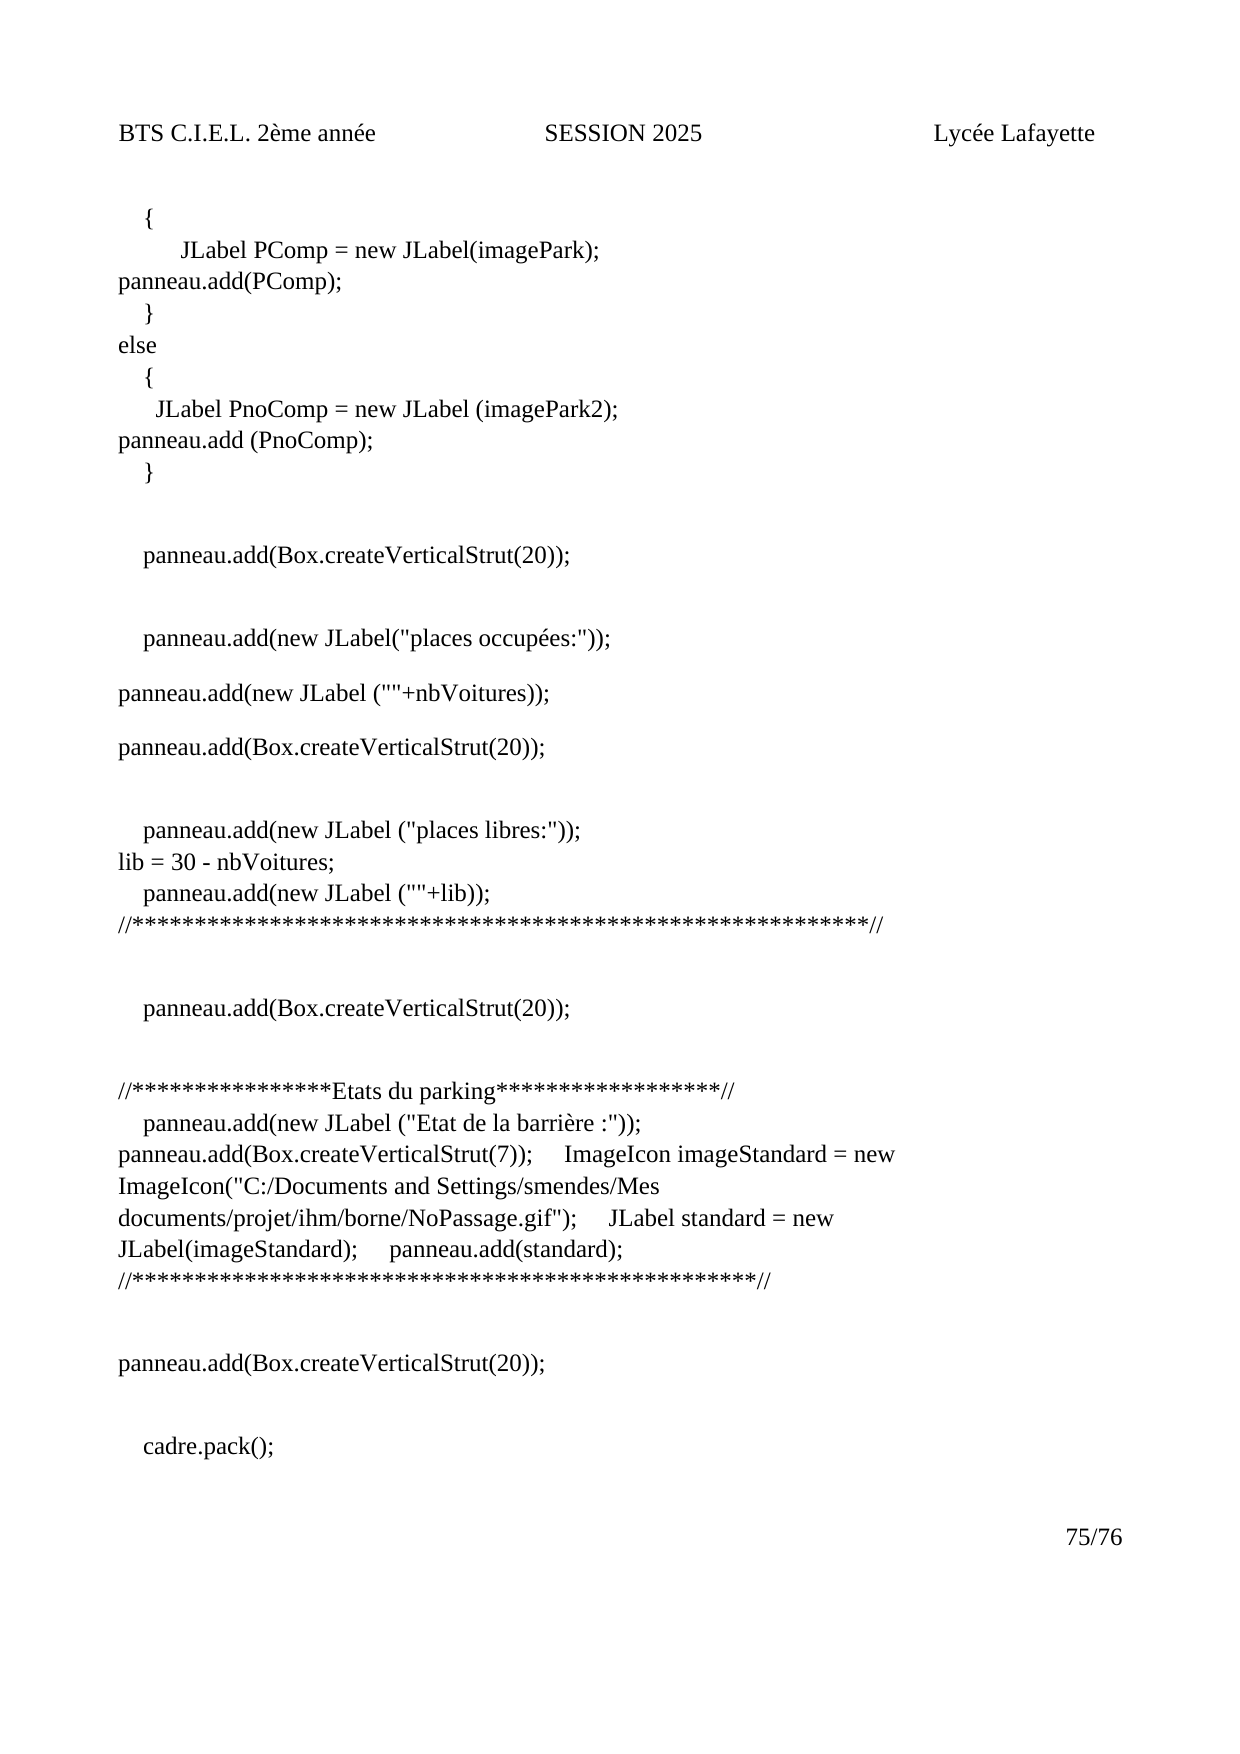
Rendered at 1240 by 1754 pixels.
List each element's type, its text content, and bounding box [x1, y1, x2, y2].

text panneau.add(Box.createVerticalStrut(20)); [118, 993, 1121, 1022]
text JLabel PComp = new JLabel(imagePark); panneau.add(PComp); [118, 235, 823, 295]
text } else [118, 298, 194, 359]
text //***********************************************************// [118, 910, 1121, 939]
text panneau.add(new JLabel("places occupées:")); panneau.add(new JLabel (""+nbVoitures)); panneau.add(Box.createVerticalStrut(20)); [118, 623, 785, 761]
text JLabel PnoComp = new JLabel (imagePark2); panneau.add (PnoComp); [118, 394, 744, 454]
text //**************************************************// panneau.add(Box.createVerticalStrut(20)); [118, 1266, 1121, 1377]
text panneau.add(new JLabel (""+lib)); [118, 878, 1121, 907]
text panneau.add(Box.createVerticalStrut(20)); [118, 540, 1121, 569]
text { [118, 362, 1121, 391]
text } [118, 457, 1121, 486]
text panneau.add(new JLabel ("Etat de la barrière :")); panneau.add(Box.createVerticalStrut(7)); ImageIcon imageStandard = new ImageIcon("C:/Documents and Settings/smendes/Mes documents/projet/ihm/borne/NoPassage.gif"); JLabel standard = new JLabel(imageStandard); panneau.add(standard); [118, 1108, 1054, 1263]
text panneau.add(new JLabel ("places libres:")); lib = 30 - nbVoitures; [118, 815, 607, 875]
text cadre.pack(); [118, 1431, 1121, 1460]
text //****************Etats du parking******************// [118, 1076, 1121, 1105]
text { [118, 203, 1121, 232]
